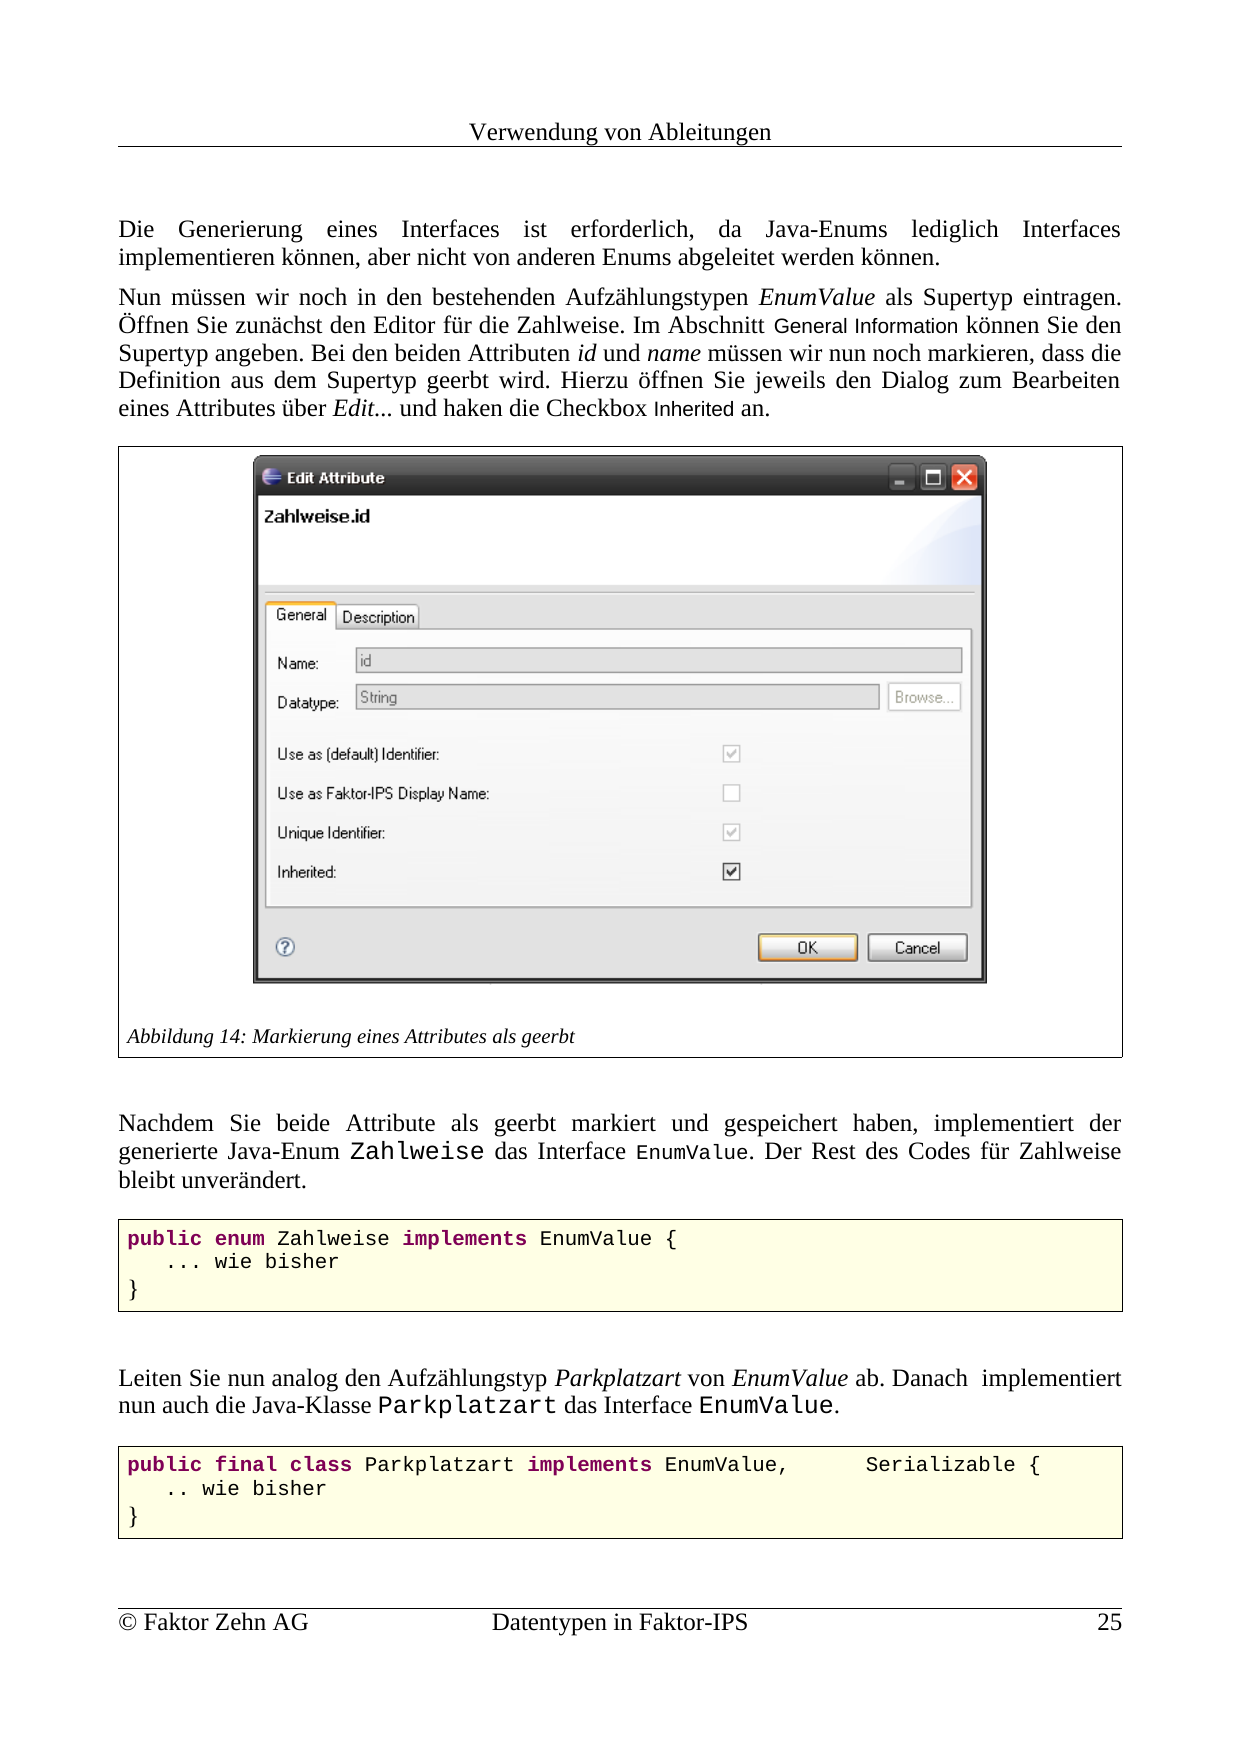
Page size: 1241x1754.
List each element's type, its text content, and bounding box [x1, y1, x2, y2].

text public final class Parkplatzart implements EnumValue, Serializable { [127, 1454, 1113, 1478]
text .. wie bisher [127, 1478, 1113, 1502]
picture [253, 455, 987, 985]
text public enum Zahlweise implements EnumValue { [127, 1228, 1113, 1251]
text Leiten Sie nun analog den Aufzählungstyp Parkplatzart von EnumValue ab. Danach implementiert nun auch die Java-Klasse Parkplatzart das Interface EnumValue. [118, 1364, 1122, 1421]
text Nachdem Sie beide Attribute als geerbt markiert und gespeichert haben, implementiert der generierte Java-Enum Zahlweise das Interface EnumValue. Der Rest des Codes für Zahlweise bleibt unverändert. [118, 1109, 1122, 1194]
text Abbildung 14: Markierung eines Attributes als geerbt [127, 1025, 1113, 1048]
text Nun müssen wir noch in den bestehenden Aufzählungstypen EnumValue als Supertyp eintragen. Öffnen Sie zunächst den Editor für die Zahlweise. Im Abschnitt General Information können Sie den Supertyp angeben. Bei den beiden Attributen id und name müssen wir nun noch markieren, dass die Definition aus dem Supertyp geerbt wird. Hierzu öffnen Sie jeweils den Dialog zum Bearbeiten eines Attributes über Edit... und haken die Checkbox Inherited an. [118, 283, 1122, 422]
text } [127, 1502, 1113, 1529]
text ... wie bisher [127, 1251, 1113, 1275]
text } [127, 1275, 1113, 1303]
text Die Generierung eines Interfaces ist erforderlich, da Java-Enums lediglich Interfaces implementieren können, aber nicht von anderen Enums abgeleitet werden können. [118, 216, 1122, 271]
